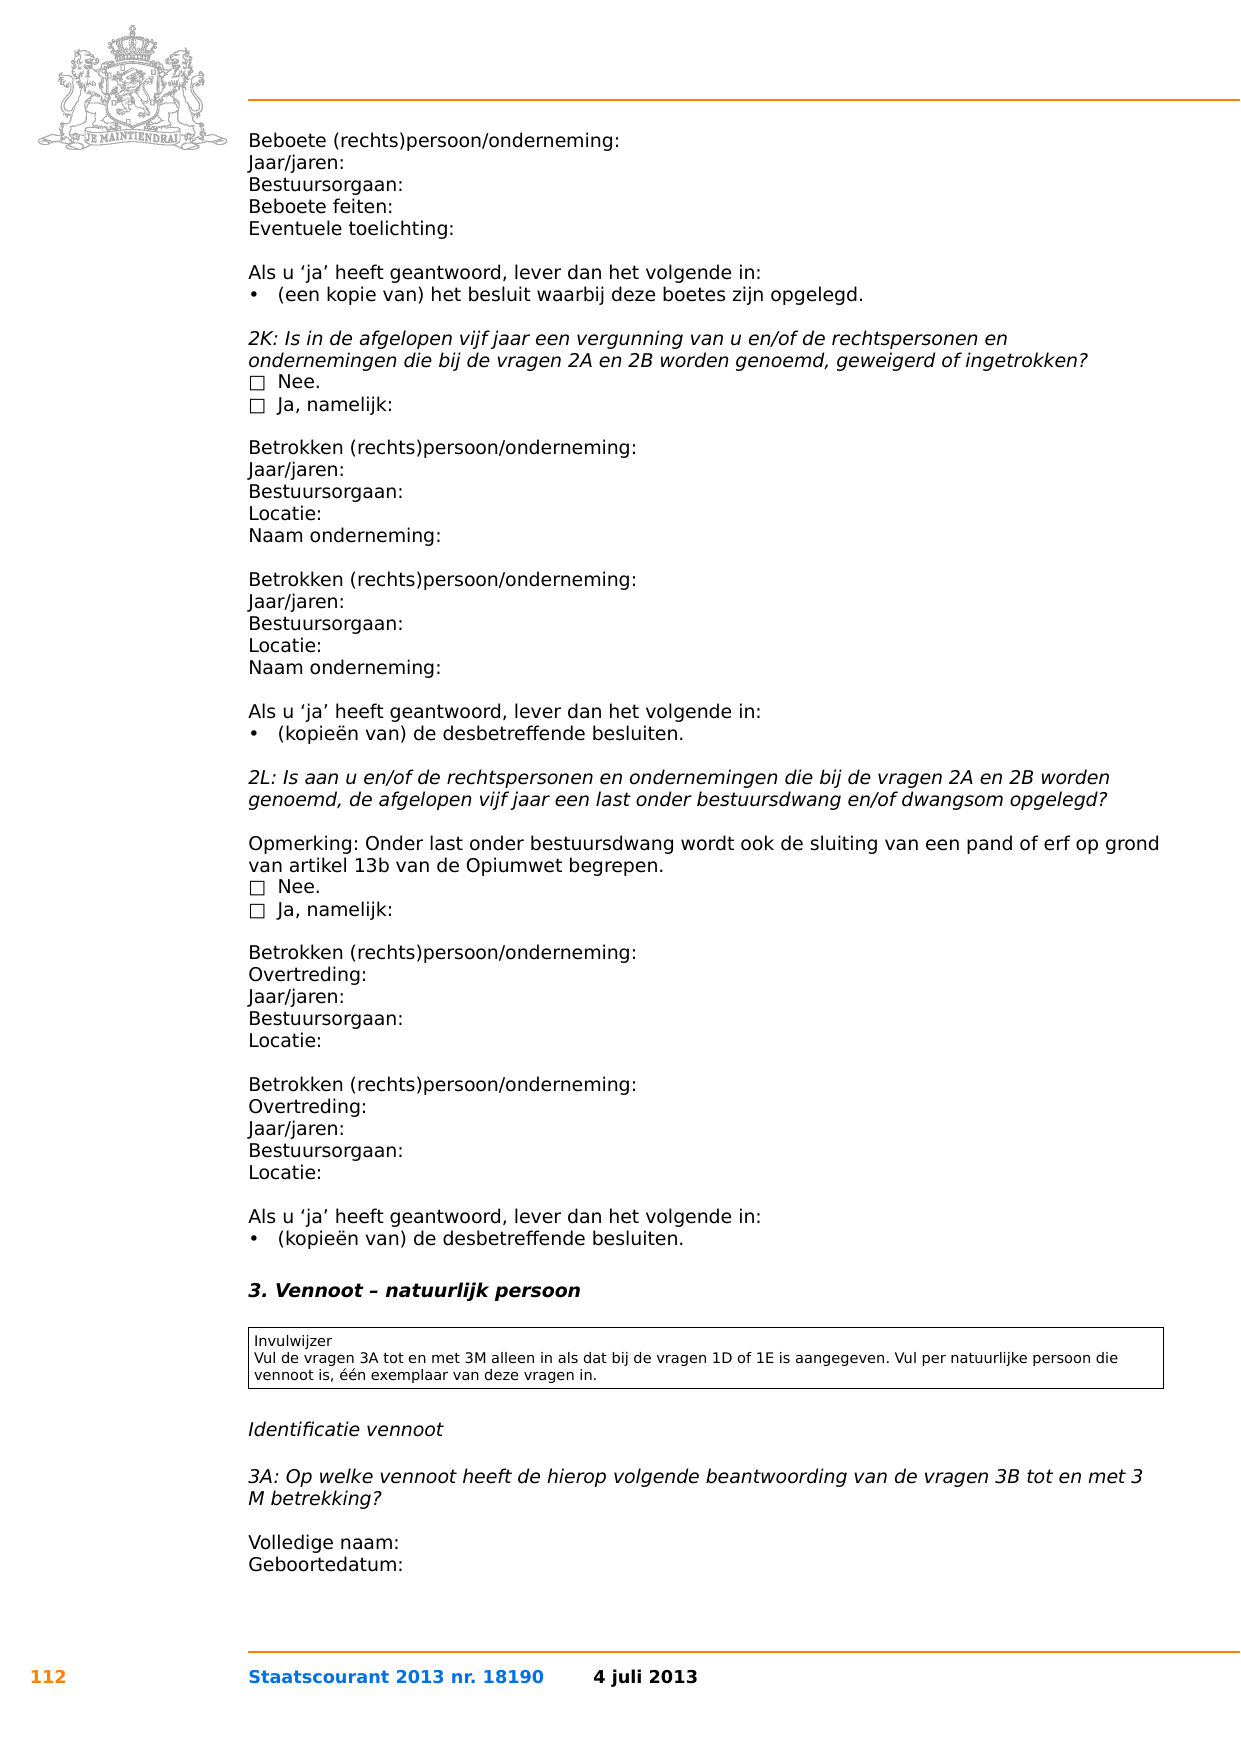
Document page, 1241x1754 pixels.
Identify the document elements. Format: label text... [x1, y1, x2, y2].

text Bestuursorgaan: [248, 1008, 1163, 1030]
text Als u ‘ja’ heeft geantwoord, lever dan het volgende in: [248, 1206, 1163, 1228]
subtitle 2L: Is aan u en/of de rechtspersonen en ondernemingen die bij de vragen 2A en 2B worden genoemd, de afgelopen vijf jaar een last onder bestuursdwang en/of dwangsom opgelegd? [248, 767, 1163, 811]
text □ Nee. [248, 876, 1163, 898]
text Beboete feiten: [248, 196, 1163, 218]
text Jaar/jaren: [248, 459, 1163, 481]
text Overtreding: [248, 1096, 1163, 1118]
text □ Ja, namelijk: [248, 393, 1163, 415]
text Betrokken (rechts)persoon/onderneming: [248, 1074, 1163, 1096]
text Volledige naam: [248, 1532, 1163, 1554]
text □ Ja, namelijk: [248, 898, 1163, 920]
text Locatie: [248, 1030, 1163, 1052]
subtitle 3. Vennoot – natuurlijk persoon [248, 1280, 1163, 1302]
text Betrokken (rechts)persoon/onderneming: [248, 569, 1163, 591]
text Geboortedatum: [248, 1554, 1163, 1576]
text • (een kopie van) het besluit waarbij deze boetes zijn opgelegd. [248, 284, 1163, 306]
text Bestuursorgaan: [248, 481, 1163, 503]
table_header Invulwijzer Vul de vragen 3A tot en met 3M alleen in als dat bij de vragen 1D of 1E is aangegeven. Vul per natuurlijke persoon die vennoot is, één exemplaar van deze vragen in. [249, 1328, 1163, 1388]
text Betrokken (rechts)persoon/onderneming: [248, 942, 1163, 964]
text Als u ‘ja’ heeft geantwoord, lever dan het volgende in: [248, 262, 1163, 284]
text • (kopieën van) de desbetreffende besluiten. [248, 723, 1163, 745]
text Locatie: [248, 635, 1163, 657]
text Naam onderneming: [248, 525, 1163, 547]
text Jaar/jaren: [248, 152, 1163, 174]
text Bestuursorgaan: [248, 1140, 1163, 1162]
text Jaar/jaren: [248, 986, 1163, 1008]
text Als u ‘ja’ heeft geantwoord, lever dan het volgende in: [248, 701, 1163, 723]
text Jaar/jaren: [248, 591, 1163, 613]
text Jaar/jaren: [248, 1118, 1163, 1140]
subtitle 2K: Is in de afgelopen vijf jaar een vergunning van u en/of de rechtspersonen en ondernemingen die bij de vragen 2A en 2B worden genoemd, geweigerd of ingetrokken? [248, 327, 1163, 371]
picture [38, 25, 227, 150]
text • (kopieën van) de desbetreffende besluiten. [248, 1228, 1163, 1250]
text Bestuursorgaan: [248, 613, 1163, 635]
text Opmerking: Onder last onder bestuursdwang wordt ook de sluiting van een pand of erf op grond van artikel 13b van de Opiumwet begrepen. [248, 832, 1163, 876]
text Beboete (rechts)persoon/onderneming: [248, 130, 1163, 152]
text Overtreding: [248, 964, 1163, 986]
text Naam onderneming: [248, 657, 1163, 679]
text Locatie: [248, 1162, 1163, 1184]
subtitle 3A: Op welke vennoot heeft de hierop volgende beantwoording van de vragen 3B tot en met 3 M betrekking? [248, 1466, 1163, 1510]
text Betrokken (rechts)persoon/onderneming: [248, 437, 1163, 459]
subtitle Identificatie vennoot [248, 1419, 1163, 1441]
text Eventuele toelichting: [248, 218, 1163, 240]
text Locatie: [248, 503, 1163, 525]
text □ Nee. [248, 371, 1163, 393]
text Bestuursorgaan: [248, 174, 1163, 196]
